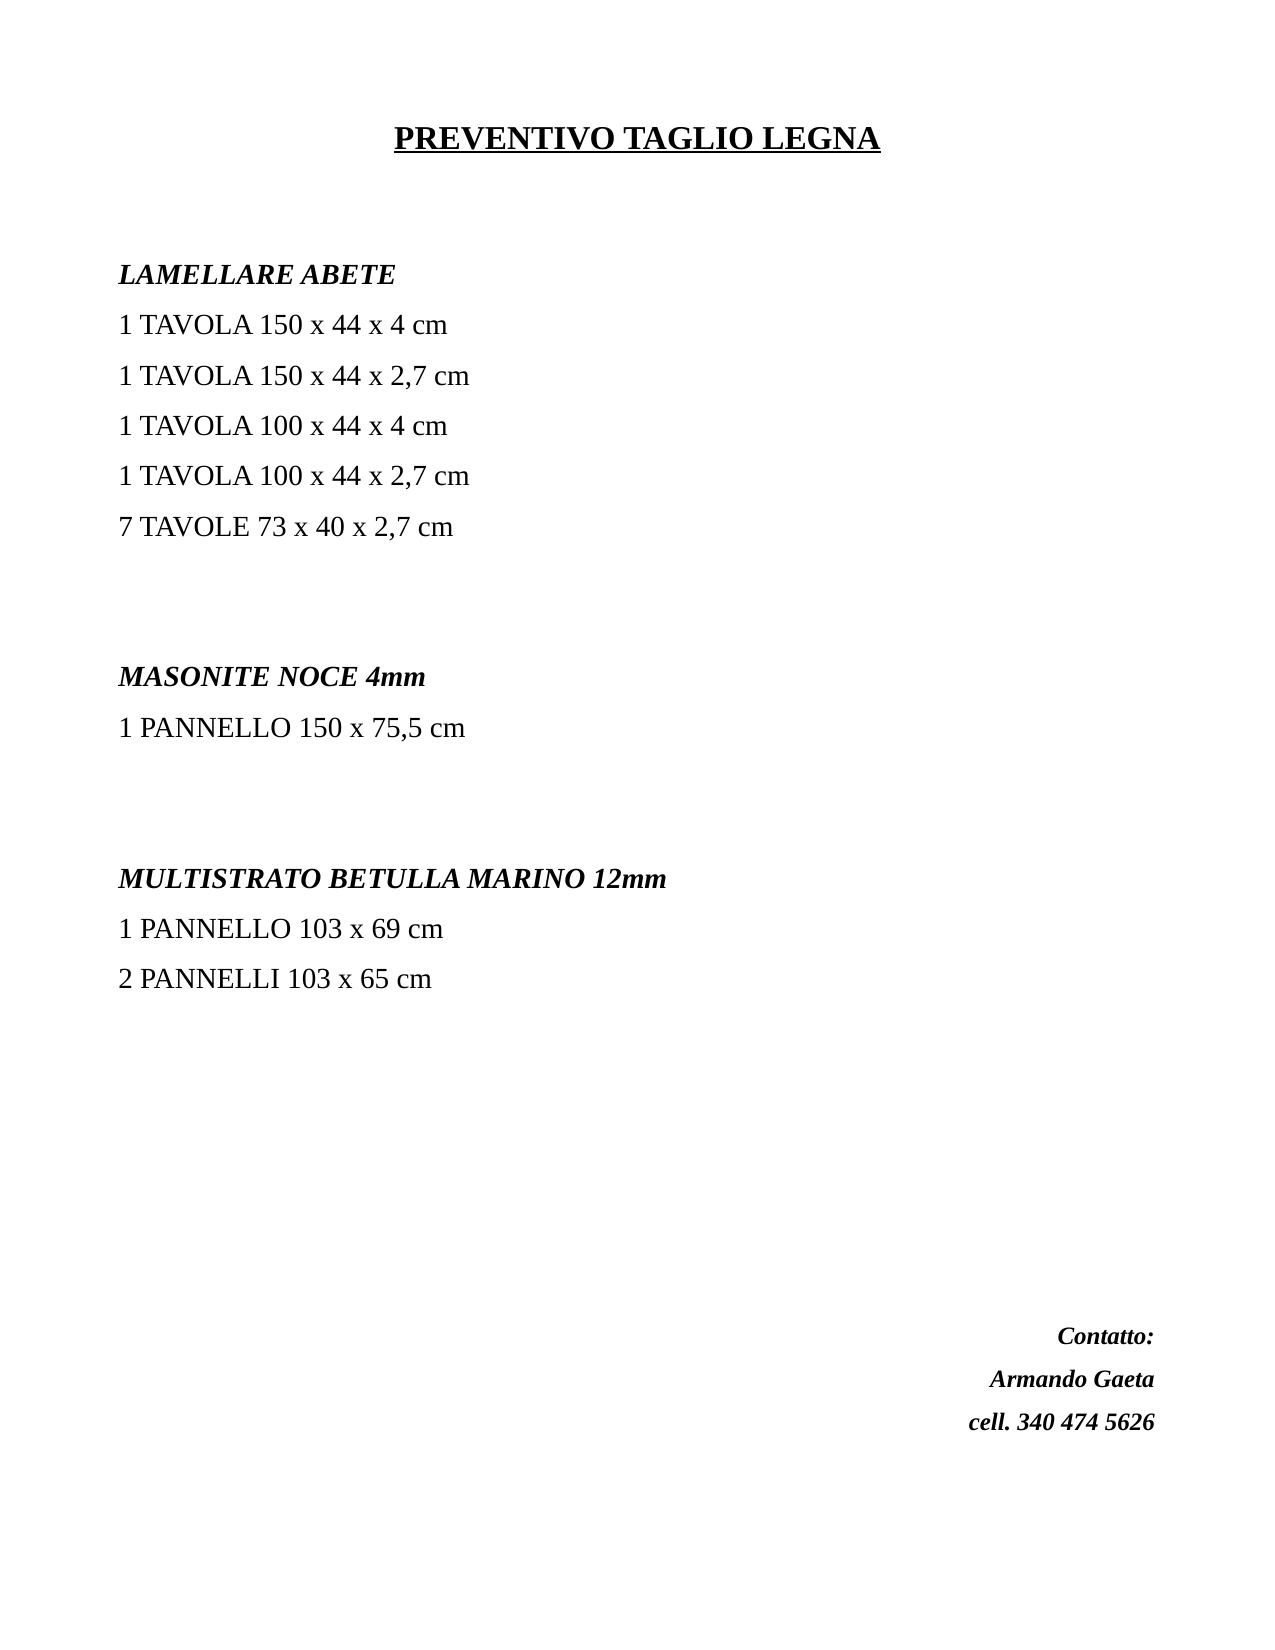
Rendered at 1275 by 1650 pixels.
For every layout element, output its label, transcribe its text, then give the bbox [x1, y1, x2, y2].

text 1 PANNELLO 150 x 75,5 cm [118, 710, 1157, 743]
text cell. 340 474 5626 [118, 1407, 1157, 1436]
text 1 TAVOLA 100 x 44 x 2,7 cm [118, 458, 1157, 492]
text LAMELLARE ABETE [118, 257, 1157, 291]
text MASONITE NOCE 4mm [118, 659, 1157, 693]
text 7 TAVOLE 73 x 40 x 2,7 cm [118, 509, 1157, 542]
text 1 TAVOLA 150 x 44 x 2,7 cm [118, 358, 1157, 391]
text 1 TAVOLA 150 x 44 x 4 cm [118, 307, 1157, 341]
text PREVENTIVO TAGLIO LEGNA [118, 118, 1157, 156]
text Armando Gaeta [118, 1364, 1157, 1393]
text MULTISTRATO BETULLA MARINO 12mm [118, 861, 1157, 894]
text 1 PANNELLO 103 x 69 cm [118, 911, 1157, 945]
text 1 TAVOLA 100 x 44 x 4 cm [118, 408, 1157, 442]
text Contatto: [118, 1321, 1157, 1349]
text 2 PANNELLI 103 x 65 cm [118, 961, 1157, 995]
